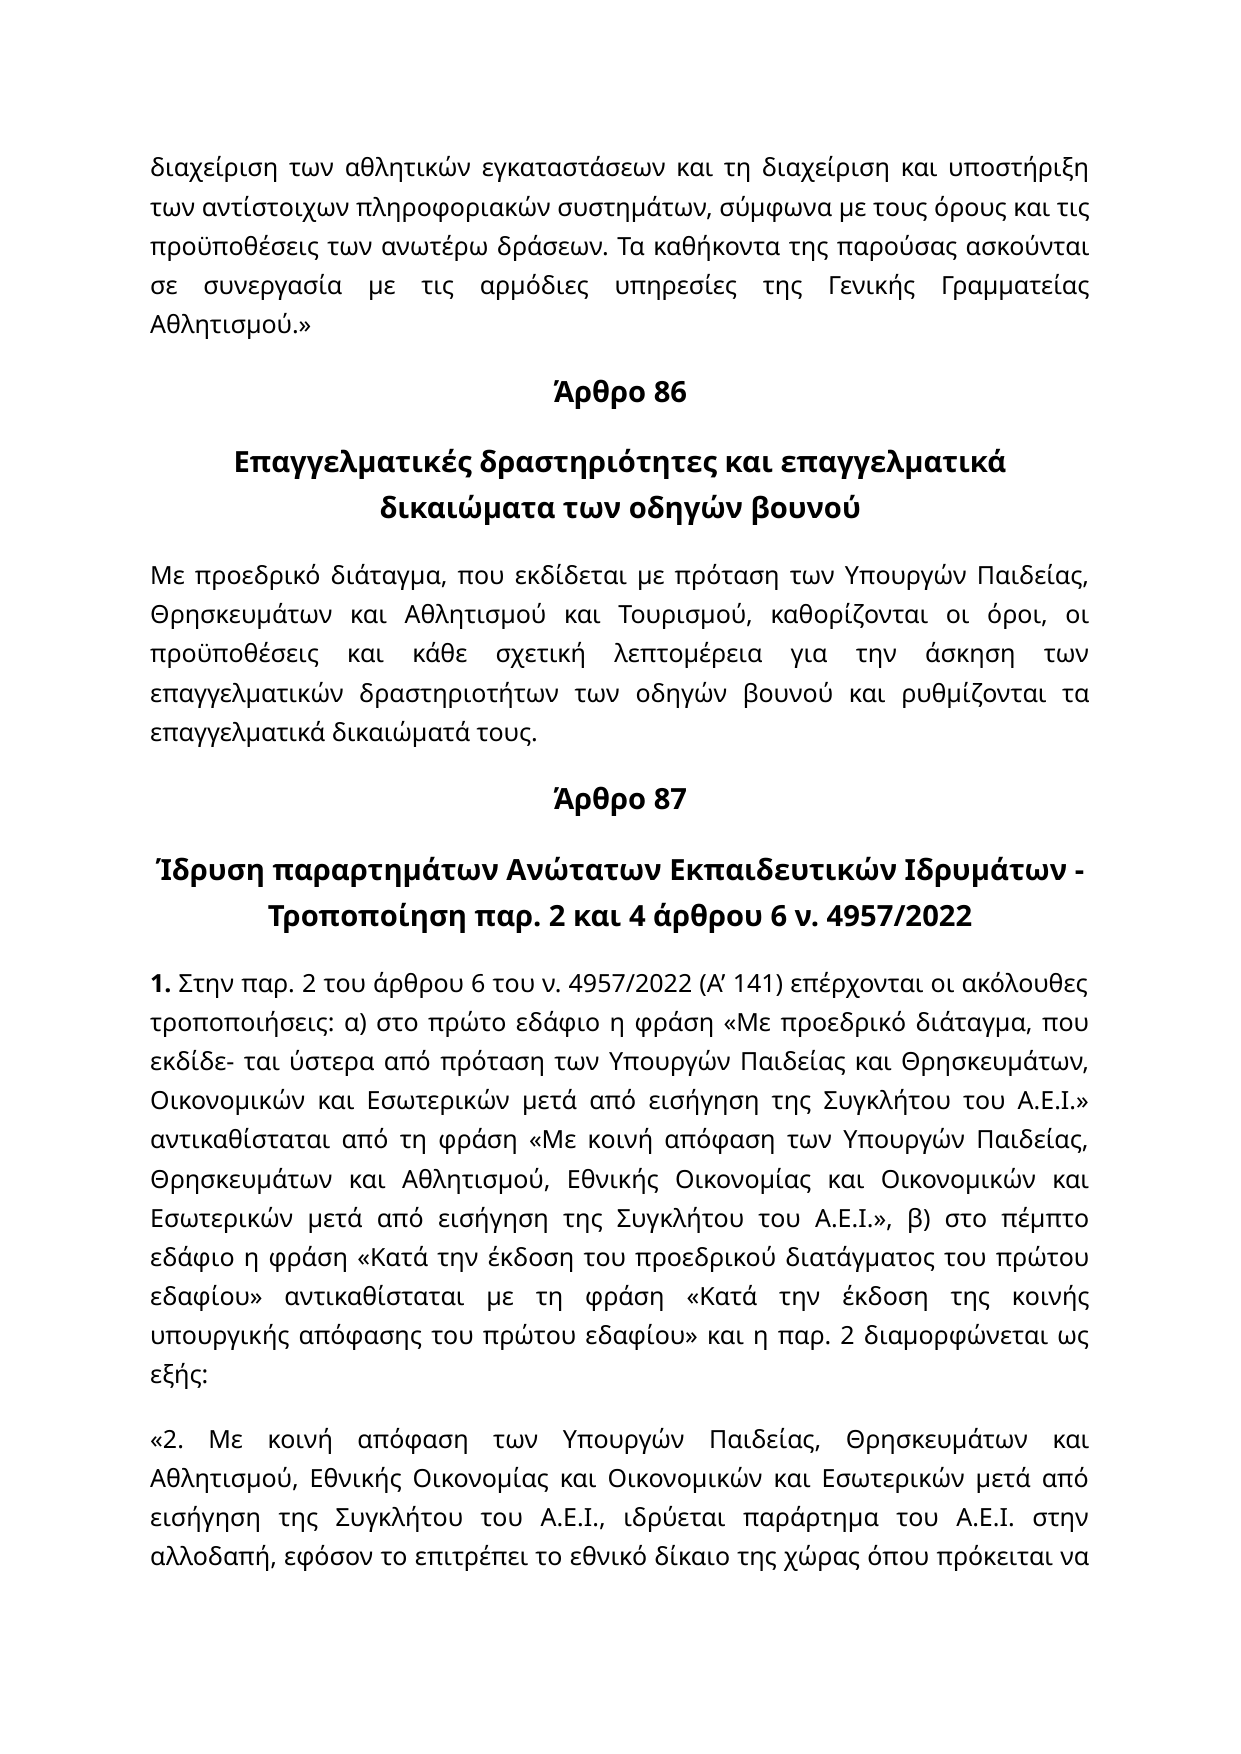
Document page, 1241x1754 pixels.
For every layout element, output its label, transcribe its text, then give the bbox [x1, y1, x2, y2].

text διαχείριση των αθλητικών εγκαταστάσεων και τη διαχείριση και υποστήριξη των αντίστοιχων πληροφοριακών συστημάτων, σύμφωνα με τους όρους και τις προϋποθέσεις των ανωτέρω δράσεων. Τα καθήκοντα της παρούσας ασκούνται σε συνεργασία με τις αρμόδιες υπηρεσίες της Γενικής Γραμματείας Αθλητισμού.» [150, 150, 1090, 341]
subtitle Ίδρυση παραρτημάτων Ανώτατων Εκπαιδευτικών Ιδρυμάτων - Τροποποίηση παρ. 2 και 4 άρθρου 6 ν. 4957/2022 [150, 849, 1090, 934]
text 1. Στην παρ. 2 του άρθρου 6 του ν. 4957/2022 (Α’ 141) επέρχονται οι ακόλουθες τροποποιήσεις: α) στο πρώτο εδάφιο η φράση «Με προεδρικό διάταγμα, που εκδίδε- ται ύστερα από πρόταση των Υπουργών Παιδείας και Θρησκευμάτων, Οικονομικών και Εσωτερικών μετά από εισήγηση της Συγκλήτου του Α.Ε.Ι.» αντικαθίσταται από τη φράση «Με κοινή απόφαση των Υπουργών Παιδείας, Θρησκευμάτων και Αθλητισμού, Εθνικής Οικονομίας και Οικονομικών και Εσωτερικών μετά από εισήγηση της Συγκλήτου του Α.Ε.Ι.», β) στο πέμπτο εδάφιο η φράση «Κατά την έκδοση του προεδρικού διατάγματος του πρώτου εδαφίου» αντικαθίσταται με τη φράση «Κατά την έκδοση της κοινής υπουργικής απόφασης του πρώτου εδαφίου» και η παρ. 2 διαμορφώνεται ως εξής: [150, 965, 1090, 1391]
subtitle Άρθρο 86 [150, 371, 1090, 411]
subtitle Επαγγελματικές δραστηριότητες και επαγγελματικά δικαιώματα των οδηγών βουνού [150, 441, 1090, 527]
subtitle Άρθρο 87 [150, 778, 1090, 818]
text «2. Με κοινή απόφαση των Υπουργών Παιδείας, Θρησκευμάτων και Αθλητισμού, Εθνικής Οικονομίας και Οικονομικών και Εσωτερικών μετά από εισήγηση της Συγκλήτου του Α.Ε.Ι., ιδρύεται παράρτημα του Α.Ε.Ι. στην αλλοδαπή, εφόσον το επιτρέπει το εθνικό δίκαιο της χώρας όπου πρόκειται να [150, 1421, 1090, 1573]
text Με προεδρικό διάταγμα, που εκδίδεται με πρόταση των Υπουργών Παιδείας, Θρησκευμάτων και Αθλητισμού και Τουρισμού, καθορίζονται οι όροι, οι προϋποθέσεις και κάθε σχετική λεπτομέρεια για την άσκηση των επαγγελματικών δραστηριοτήτων των οδηγών βουνού και ρυθμίζονται τα επαγγελματικά δικαιώματά τους. [150, 558, 1090, 748]
